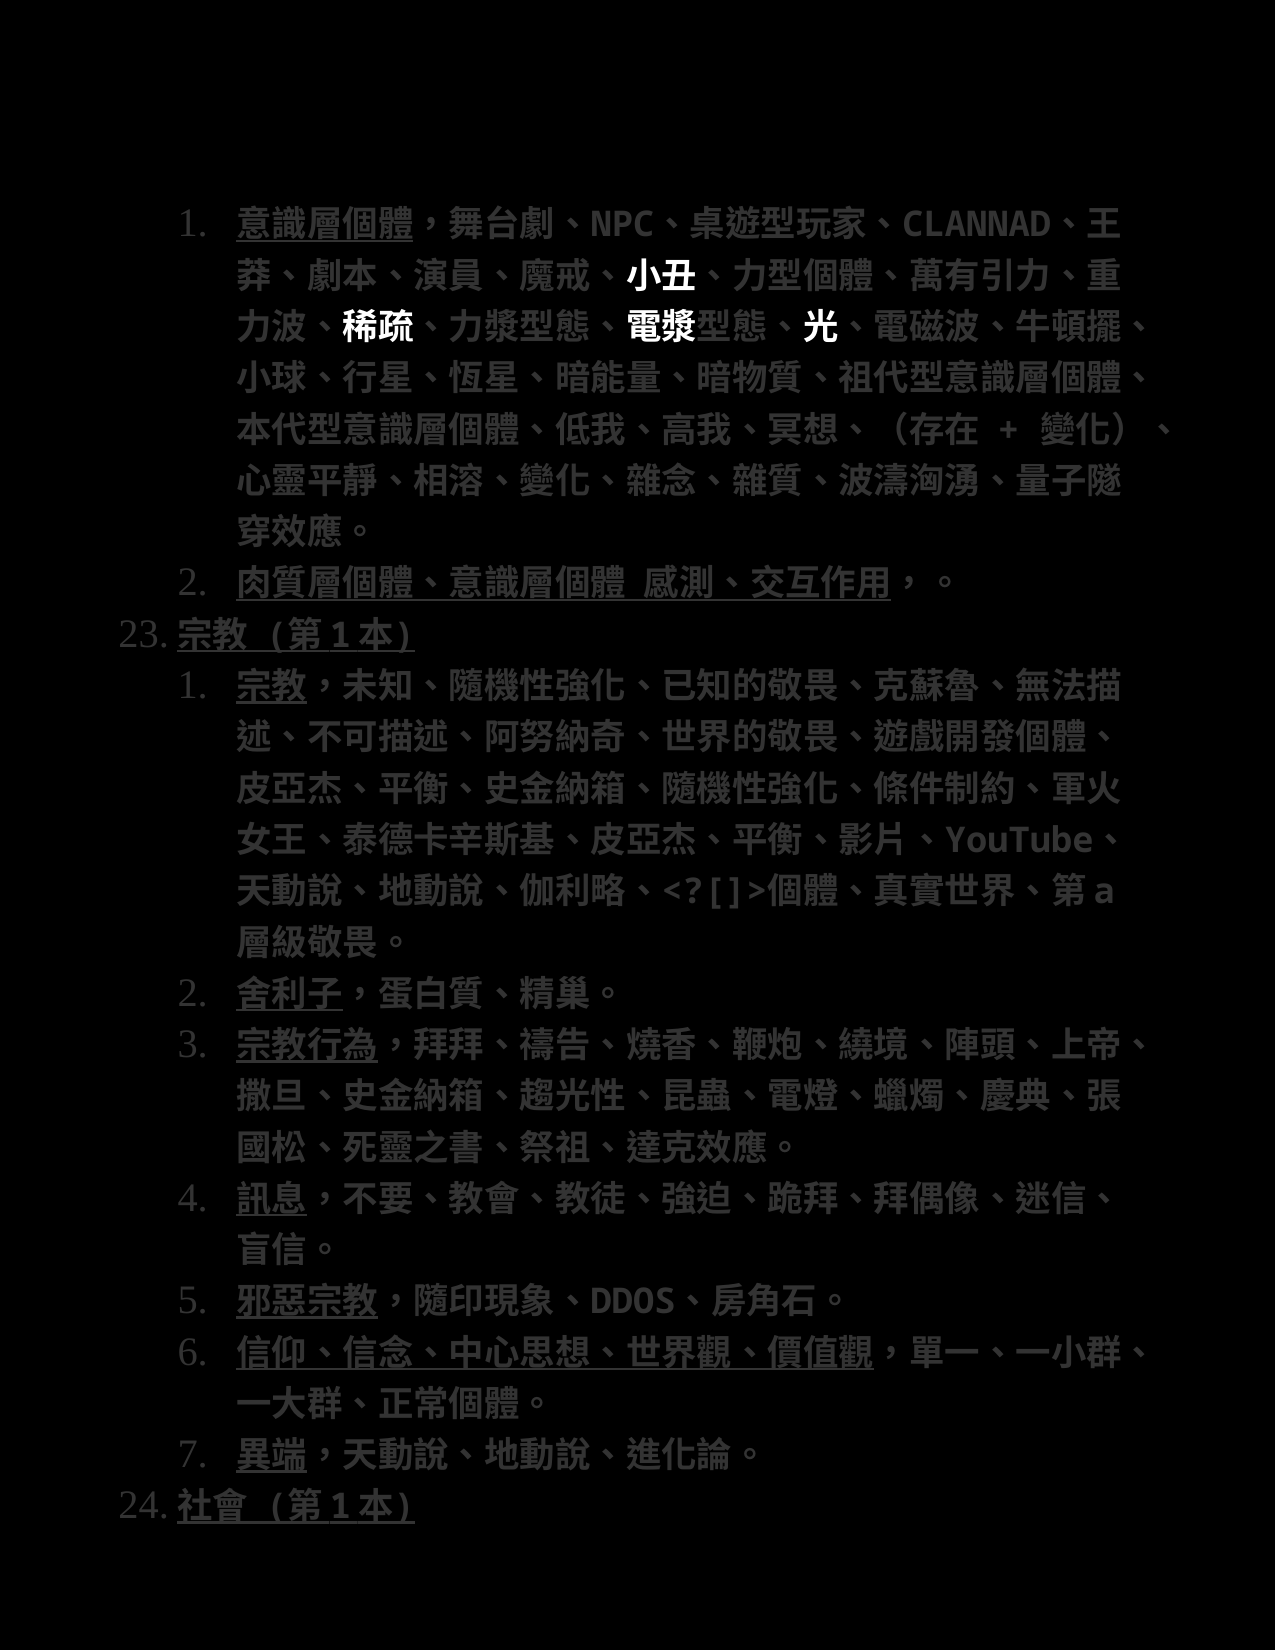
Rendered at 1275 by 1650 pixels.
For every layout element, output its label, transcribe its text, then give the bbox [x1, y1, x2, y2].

list 邪惡宗教，隨印現象、DDOS、房角石。 [177, 1273, 1157, 1324]
list 宗教行為，拜拜、禱告、燒香、鞭炮、繞境、陣頭、上帝、撒旦、史金納箱、趨光性、昆蟲、電燈、蠟燭、慶典、張國松、死靈之書、祭祖、達克效應。 [177, 1016, 1157, 1170]
list 意識層個體，舞台劇、NPC、桌遊型玩家、CLANNAD、王莽、劇本、演員、魔戒、小丑、力型個體、萬有引力、重力波、稀疏、力漿型態、電漿型態、光、電磁波、牛頓擺、小球、行星、恆星、暗能量、暗物質、祖代型意識層個體、本代型意識層個體、低我、高我、冥想、（存在 + 變化）、心靈平靜、相溶、變化、雜念、雜質、波濤洶湧、量子隧穿效應。 [177, 196, 1157, 555]
list 信仰、信念、中心思想、世界觀、價值觀，單一、一小群、一大群、正常個體。 [177, 1324, 1157, 1426]
list 肉質層個體、意識層個體 感測、交互作用，。 [177, 555, 1157, 606]
list 宗教，未知、隨機性強化、已知的敬畏、克蘇魯、無法描述、不可描述、阿努納奇、世界的敬畏、遊戲開發個體、皮亞杰、平衡、史金納箱、隨機性強化、條件制約、軍火女王、泰德卡辛斯基、皮亞杰、平衡、影片、YouTube、天動說、地動說、伽利略、<?[]>個體、真實世界、第a層級敬畏。 [177, 657, 1157, 965]
list 舍利子，蛋白質、精巢。 [177, 965, 1157, 1016]
list 宗教 (第1本) [118, 606, 1157, 657]
list 社會 (第1本) [118, 1478, 1157, 1529]
list 異端，天動說、地動說、進化論。 [177, 1426, 1157, 1478]
list 訊息，不要、教會、教徒、強迫、跪拜、拜偶像、迷信、盲信。 [177, 1170, 1157, 1273]
